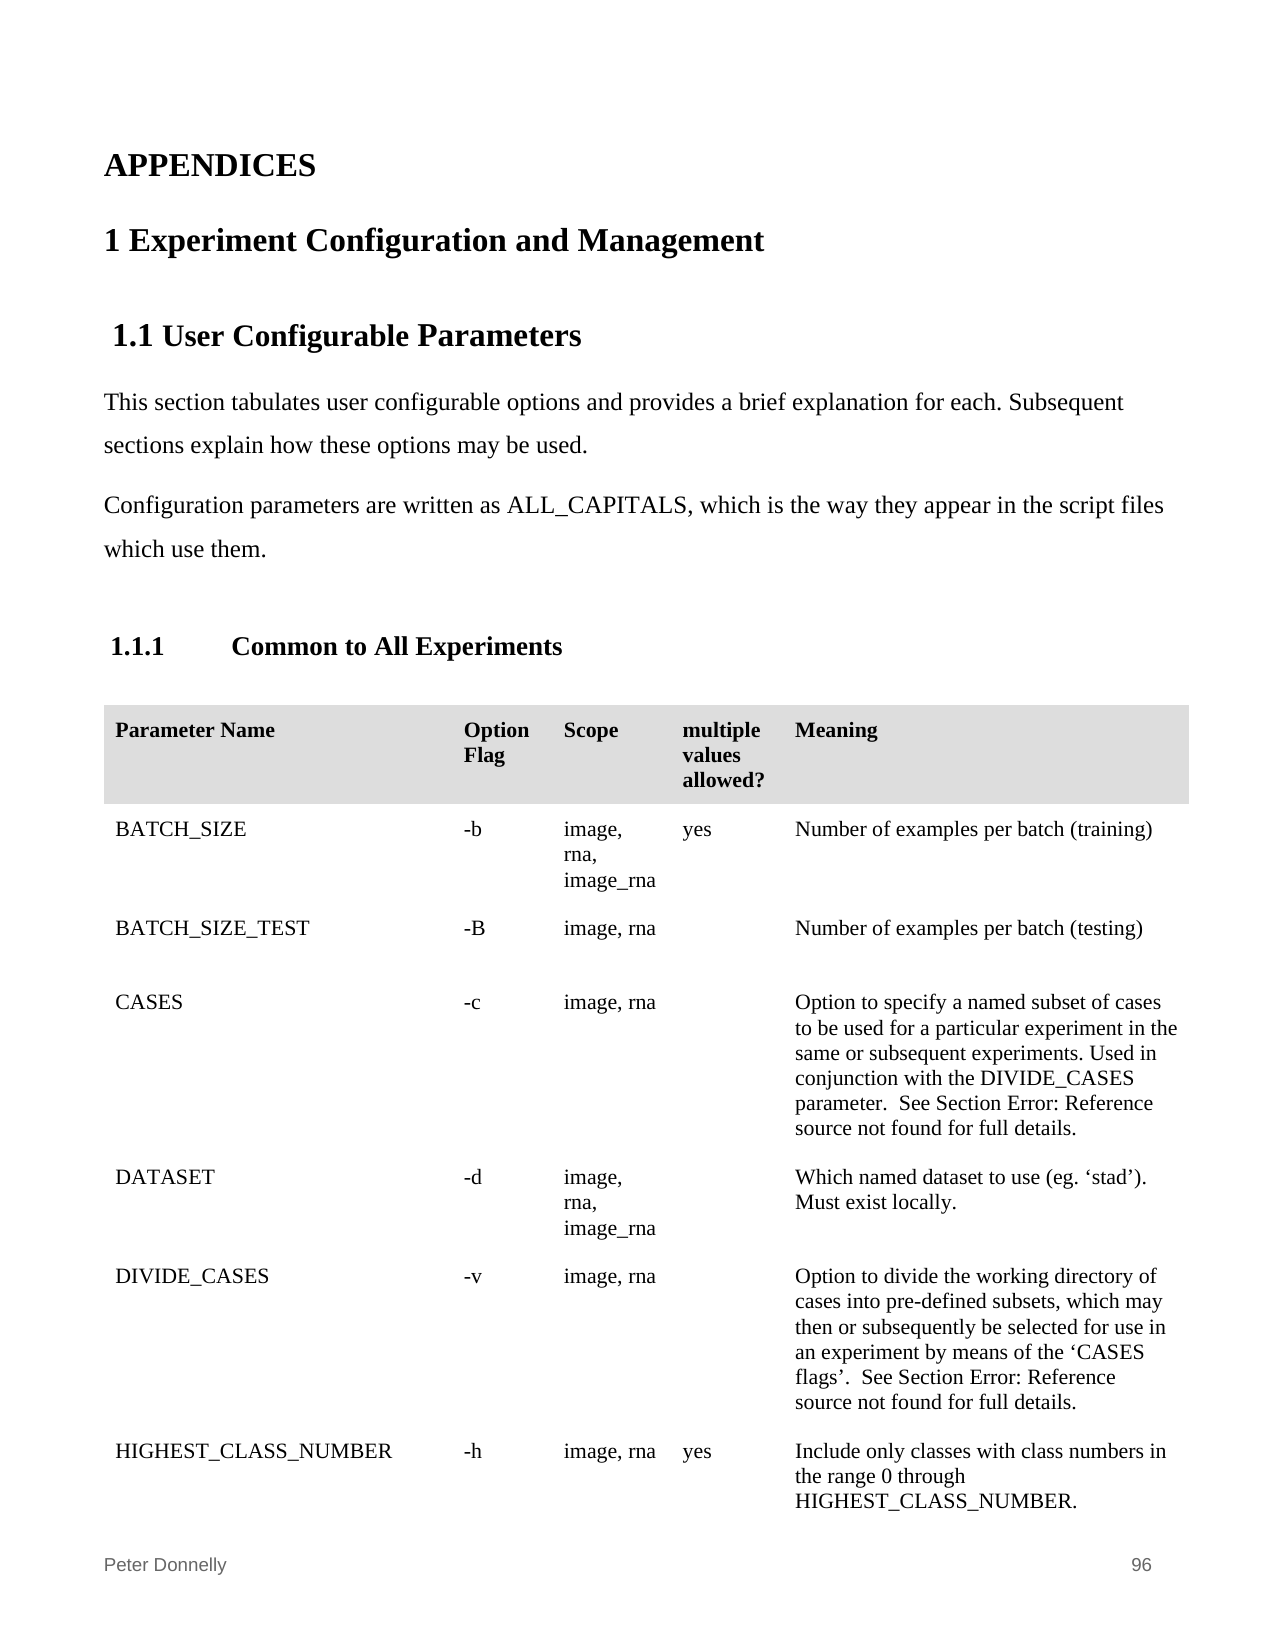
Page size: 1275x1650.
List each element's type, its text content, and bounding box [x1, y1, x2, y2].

table_cell yes [671, 805, 783, 904]
table_cell -c [452, 978, 552, 1152]
subtitle Experiment Configuration and Management [103, 221, 1181, 259]
text This section tabulates user configurable options and provides a brief explanation for each. Subsequent sections explain how these options may be used. [103, 387, 1181, 458]
subtitle Common to All Experiments [103, 630, 1181, 661]
table_cell BATCH_SIZE_TEST [104, 904, 452, 978]
table_header Option Flag [452, 705, 552, 804]
table_cell Option to specify a named subset of cases to be used for a particular experiment in the same or subsequent experiments. Used in conjunction with the DIVIDE_CASES parameter. See Section Error: Reference source not found for full details. [783, 978, 1189, 1152]
table_cell image, rna [552, 978, 671, 1152]
table_cell image, rna [552, 1426, 671, 1526]
table_header Parameter Name [104, 705, 452, 804]
table_cell Include only classes with class numbers in the range 0 through HIGHEST_CLASS_NUMBER. [783, 1426, 1189, 1526]
table_cell -b [452, 805, 552, 904]
table_cell Which named dataset to use (eg. ‘stad’). Must exist locally. [783, 1153, 1189, 1252]
table_cell BATCH_SIZE [104, 805, 452, 904]
table_cell [671, 1252, 783, 1426]
table_cell [671, 978, 783, 1152]
subtitle APPENDICES [103, 145, 1181, 183]
table_header Scope [552, 705, 671, 804]
table_cell Option to divide the working directory of cases into pre-defined subsets, which may then or subsequently be selected for use in an experiment by means of the ‘CASES flags’. See Section Error: Reference source not found for full details. [783, 1252, 1189, 1426]
table_cell image, rna, image_rna [552, 1153, 671, 1252]
table_cell image, rna [552, 904, 671, 978]
table_header multiple values allowed? [671, 705, 783, 804]
table_cell CASES [104, 978, 452, 1152]
table_cell -h [452, 1426, 552, 1526]
table_cell image, rna [552, 1252, 671, 1426]
subtitle User Configurable Parameters [103, 316, 1181, 354]
table_cell [671, 1153, 783, 1252]
table_header Meaning [783, 705, 1189, 804]
table_cell image, rna, image_rna [552, 805, 671, 904]
table_cell [671, 904, 783, 978]
table_cell HIGHEST_CLASS_NUMBER [104, 1426, 452, 1526]
table_cell -B [452, 904, 552, 978]
table_cell DIVIDE_CASES [104, 1252, 452, 1426]
table_cell yes [671, 1426, 783, 1526]
table_cell DATASET [104, 1153, 452, 1252]
table_cell -d [452, 1153, 552, 1252]
table_cell -v [452, 1252, 552, 1426]
table_cell Number of examples per batch (training) [783, 805, 1189, 904]
text Configuration parameters are written as ALL_CAPITALS, which is the way they appear in the script files which use them. [103, 491, 1181, 562]
table_cell Number of examples per batch (testing) [783, 904, 1189, 978]
